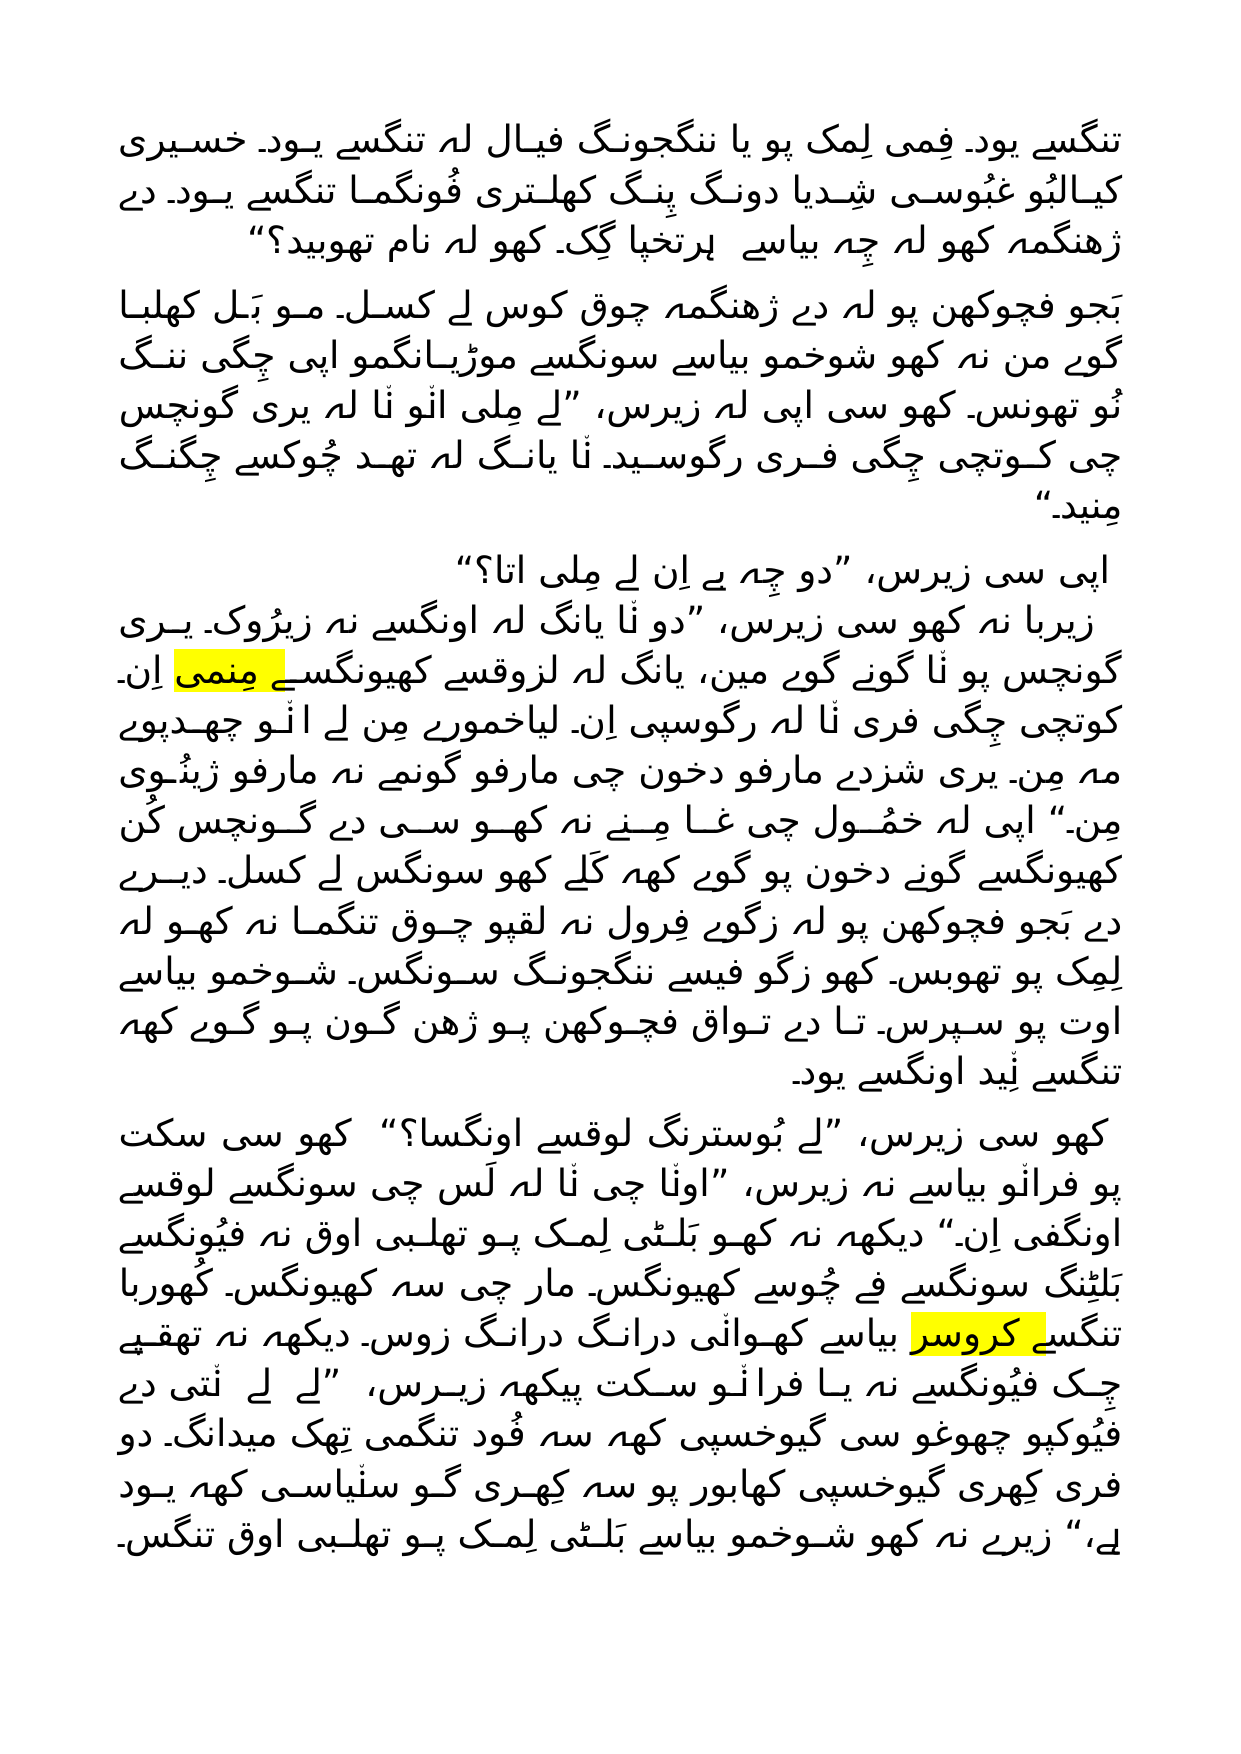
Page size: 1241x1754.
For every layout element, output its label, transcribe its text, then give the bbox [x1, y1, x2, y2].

text تنگسے یود۔ فِمی لِمک پو یا ننگجونگ فیال لہ تنگسے یود۔ خسیری کیالبُو غبُوسی شِدیا دونگ پِنگ کھلتری فُونگما تنگسے یود۔ دے ژھنگمہ کھو لہ چِہ بیاسے ہرتخپا گِک۔ کھو لہ نام تھوبید؟“ [118, 118, 1122, 262]
text بَجو فچوکھن پو لہ دے ژھنگمہ چوق کوس لے کسل۔ مو بَل کھلبا گوے من نہ کھو شوخمو بیاسے سونگسے موڑیانگمو اپی چِگی ننگ نُو تھونس۔ کھو سی اپی لہ زیرس، ”لے مِلی ان٘و ن٘ا لہ یری گونچس چی کوتچی چِگی فری رگوسید۔ ن٘ا یانگ لہ تھد چُوکسے چِگنگ مِنید۔“ [118, 283, 1122, 527]
text کھو سی زیرس، ”لے بُوسترنگ لوقسے اونگسا؟“ کھو سی سکت پو فران٘و بیاسے نہ زیرس، ”اون٘ا چی ن٘ا لہ لَس چی سونگسے لوقسے اونگفی اِن۔“ دیکھہ نہ کھو بَلٹی لِمک پو تھلبی اوق نہ فیُونگسے بَلٹِنگ سونگسے فے چُوسے کھیونگس۔ مار چی سہ کھیونگس۔ کُھوربا تنگسے کروسر بیاسے کھوان٘ی درانگ درانگ زوس۔ دیکھہ نہ تھقپے چِک فیُونگسے نہ یا فران٘و سکت پیکھہ زیرس، ”لے لے ن٘تی دے فیُوکپو چھوغو سی گیوخسپی کھہ سہ فُود تنگمی تِھک میدانگ۔ دو فری کِھری گیوخسپی کھابور پو سہ کِھری گو سن٘یاسی کھہ یود ہے،“ زیرے نہ کھو شوخمو بیاسے بَلٹی لِمک پو تھلبی اوق تنگس۔ [118, 1111, 1122, 1556]
text اپی سی زیرس، ”دو چِہ بے اِن لے مِلی اتا؟“ [118, 548, 1122, 592]
text زیربا نہ کھو سی زیرس، ”دو ن٘ا یانگ لہ اونگسے نہ زیرُوک۔ یری گونچس پو ن٘ا گونے گوے مین، یانگ لہ لزوقسے کھیونگسے مِنمی اِن۔ کوتچی چِگی فری ن٘ا لہ رگوسپی اِن۔ لیاخمورے مِن لے ان٘و چھدپوے مہ مِن۔ یری شزدے مارفو دخون چی مارفو گونمے نہ مارفو ژینُوی مِن۔“ اپی لہ خمُول چی غا مِنے نہ کھو سی دے گونچس کُن کھیونگسے گونے دخون پو گوے کھہ کَلے کھو سونگس لے کسل۔ دیرے دے بَجو فچوکھن پو لہ زگوے فِرول نہ لقپو چوق تنگما نہ کھو لہ لِمِک پو تھوبس۔ کھو زگو فیسے ننگجونگ سونگس۔ شوخمو بیاسے اوت پو سپرس۔ تا دے تواق فچوکھن پو ژھن گون پو گوے کھہ تنگسے نِ٘ید اونگسے یود۔ [118, 599, 1122, 1093]
